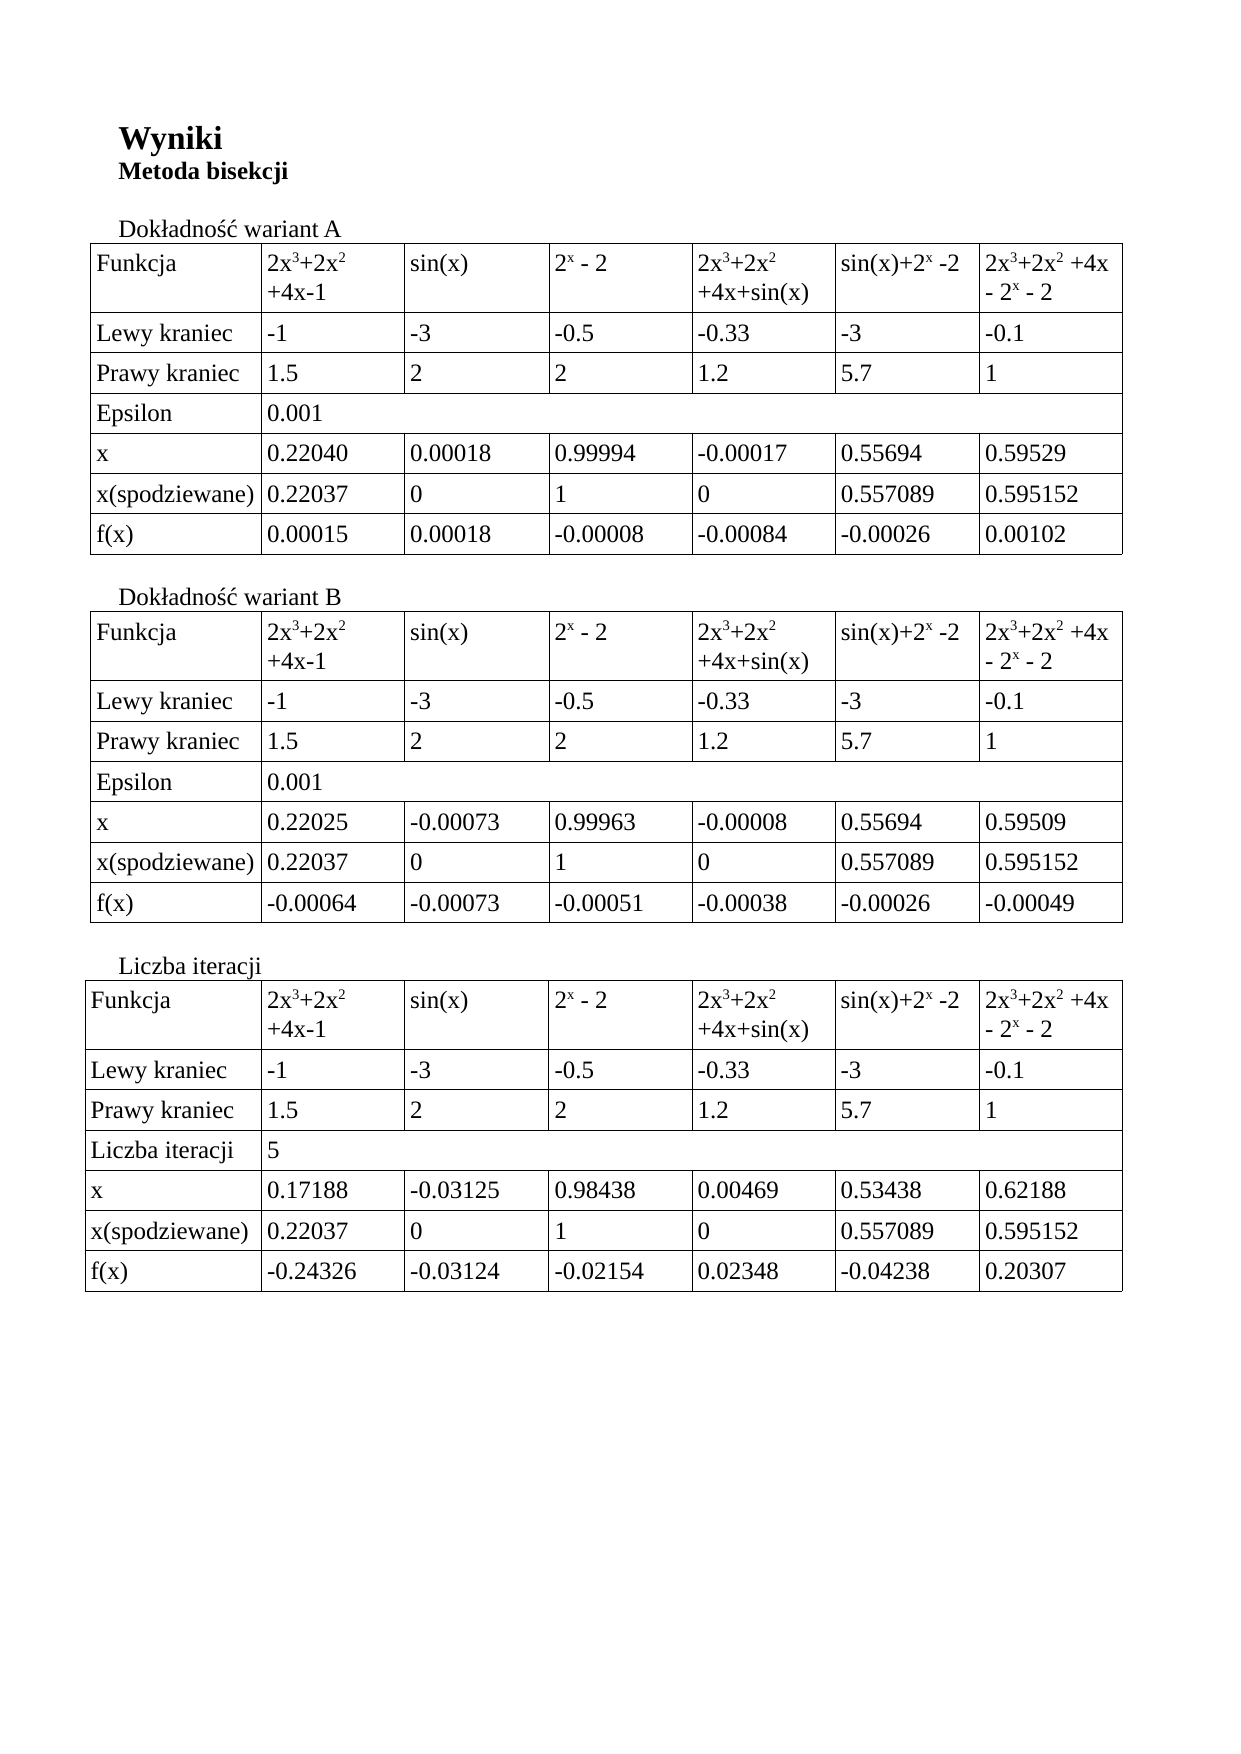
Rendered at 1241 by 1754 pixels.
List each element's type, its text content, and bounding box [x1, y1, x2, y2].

table_cell 1.2 [693, 722, 835, 761]
table_cell 0.99963 [550, 802, 692, 842]
table_cell -0.04238 [836, 1251, 979, 1291]
table_cell x [86, 1171, 261, 1210]
table_cell 0.595152 [980, 843, 1122, 882]
text Liczba iteracji [118, 951, 1122, 980]
table_cell 0 [693, 474, 835, 513]
table_cell 5.7 [836, 1090, 979, 1129]
table_cell -0.24326 [262, 1251, 404, 1291]
table_header 2x3+2x2 +4x-1 [262, 244, 404, 312]
table_cell 5.7 [836, 722, 979, 761]
text Wyniki [118, 118, 1122, 156]
table_header 2x - 2 [549, 981, 692, 1049]
table_cell Lewy kraniec [91, 313, 261, 352]
table_cell Prawy kraniec [91, 353, 261, 392]
table_cell -0.5 [549, 1050, 692, 1089]
text Dokładność wariant A [118, 214, 1122, 243]
table_header 2x - 2 [550, 244, 692, 312]
table_cell 0.53438 [836, 1171, 979, 1210]
table_cell 0.595152 [980, 474, 1122, 513]
table_cell 1.5 [262, 722, 404, 761]
table_cell 0.595152 [980, 1211, 1122, 1250]
table_cell 0 [405, 1211, 548, 1250]
table_header Funkcja [86, 981, 261, 1049]
table_cell Liczba iteracji [86, 1131, 261, 1170]
table_cell 0.001 [262, 762, 1122, 801]
table_cell Epsilon [91, 394, 261, 433]
table_header 2x3+2x2 +4x+sin(x) [693, 612, 835, 680]
table_cell -1 [262, 1050, 404, 1089]
table_cell 0.00015 [262, 514, 404, 554]
table_cell 1.5 [262, 1090, 404, 1129]
table_cell 0.22025 [262, 802, 404, 842]
table_header 2x3+2x2 +4x+sin(x) [693, 981, 835, 1049]
table_cell -0.00026 [836, 514, 979, 554]
table_cell -0.00073 [405, 883, 549, 922]
table_header sin(x) [405, 612, 549, 680]
table_header 2x3+2x2 +4x - 2x - 2 [980, 244, 1122, 312]
table_cell -3 [405, 1050, 548, 1089]
table_cell f(x) [86, 1251, 261, 1291]
table_cell -0.00017 [693, 434, 835, 473]
table_cell 1 [980, 1090, 1122, 1129]
table_cell 0 [405, 843, 549, 882]
table_cell Epsilon [91, 762, 261, 801]
table_cell -0.00049 [980, 883, 1122, 922]
text Dokładność wariant B [118, 582, 1122, 611]
table_cell 0.55694 [836, 434, 979, 473]
table_cell 0.20307 [980, 1251, 1122, 1291]
table_cell -0.5 [550, 313, 692, 352]
table_cell -0.33 [693, 681, 835, 721]
table_cell 0.00469 [693, 1171, 835, 1210]
table_cell 0.00018 [405, 434, 549, 473]
table_cell 0.557089 [836, 843, 979, 882]
table_cell 5 [262, 1131, 1122, 1170]
table_cell x(spodziewane) [91, 843, 261, 882]
table_header Funkcja [91, 612, 261, 680]
table_cell -0.1 [980, 313, 1122, 352]
table_cell 0.17188 [262, 1171, 404, 1210]
table_cell 0.00102 [980, 514, 1122, 554]
table_cell 2 [405, 722, 549, 761]
table_header sin(x)+2x -2 [836, 981, 979, 1049]
table_header sin(x)+2x -2 [836, 244, 979, 312]
table_cell 1 [550, 843, 692, 882]
table_cell -0.03124 [405, 1251, 548, 1291]
table_cell -0.1 [980, 1050, 1122, 1089]
table_cell Lewy kraniec [86, 1050, 261, 1089]
table_cell 0.22037 [262, 474, 404, 513]
table_cell x [91, 434, 261, 473]
table_header 2x3+2x2 +4x-1 [262, 981, 404, 1049]
table_cell Prawy kraniec [91, 722, 261, 761]
table_cell -0.00073 [405, 802, 549, 842]
table_cell -0.1 [980, 681, 1122, 721]
table_cell 0.98438 [549, 1171, 692, 1210]
table_cell -0.02154 [549, 1251, 692, 1291]
table_header 2x3+2x2 +4x-1 [262, 612, 404, 680]
table_cell x(spodziewane) [91, 474, 261, 513]
table_cell Lewy kraniec [91, 681, 261, 721]
table_cell 0.557089 [836, 474, 979, 513]
table_cell x(spodziewane) [86, 1211, 261, 1250]
table_cell -1 [262, 681, 404, 721]
table_cell -0.00026 [836, 883, 979, 922]
table_cell -0.00008 [550, 514, 692, 554]
table_cell 1 [980, 722, 1122, 761]
table_cell 1.5 [262, 353, 404, 392]
table_cell Prawy kraniec [86, 1090, 261, 1129]
table_cell -3 [405, 681, 549, 721]
table_cell -3 [836, 1050, 979, 1089]
table_cell -3 [836, 681, 979, 721]
table_cell 0.22040 [262, 434, 404, 473]
table_cell -0.00084 [693, 514, 835, 554]
table_cell 0 [693, 843, 835, 882]
table_cell 5.7 [836, 353, 979, 392]
table_header 2x3+2x2 +4x+sin(x) [693, 244, 835, 312]
table_cell 1 [550, 474, 692, 513]
table_cell -0.33 [693, 313, 835, 352]
table_cell 0.55694 [836, 802, 979, 842]
table_cell -3 [405, 313, 549, 352]
table_cell -0.00008 [693, 802, 835, 842]
table_cell 0.59509 [980, 802, 1122, 842]
table_header 2x - 2 [550, 612, 692, 680]
table_cell 0.59529 [980, 434, 1122, 473]
table_cell 0.00018 [405, 514, 549, 554]
table_cell -0.33 [693, 1050, 835, 1089]
table_cell 0.22037 [262, 1211, 404, 1250]
table_cell -3 [836, 313, 979, 352]
table_cell 0 [405, 474, 549, 513]
table_cell -0.00064 [262, 883, 404, 922]
table_cell -0.00051 [550, 883, 692, 922]
table_cell 2 [405, 1090, 548, 1129]
table_cell -0.03125 [405, 1171, 548, 1210]
table_cell 1 [549, 1211, 692, 1250]
table_cell 2 [550, 722, 692, 761]
table_header Funkcja [91, 244, 261, 312]
table_cell 2 [549, 1090, 692, 1129]
table_header sin(x) [405, 981, 548, 1049]
table_cell 1 [980, 353, 1122, 392]
table_cell -1 [262, 313, 404, 352]
table_cell 0.62188 [980, 1171, 1122, 1210]
table_header 2x3+2x2 +4x - 2x - 2 [980, 981, 1122, 1049]
table_cell 1.2 [693, 1090, 835, 1129]
table_cell 1.2 [693, 353, 835, 392]
table_cell 0.001 [262, 394, 1122, 433]
table_header 2x3+2x2 +4x - 2x - 2 [980, 612, 1122, 680]
table_cell 0.02348 [693, 1251, 835, 1291]
table_cell -0.00038 [693, 883, 835, 922]
text Metoda bisekcji [118, 156, 1122, 214]
table_cell -0.5 [550, 681, 692, 721]
table_header sin(x) [405, 244, 549, 312]
table_cell x [91, 802, 261, 842]
table_cell 0 [693, 1211, 835, 1250]
table_header sin(x)+2x -2 [836, 612, 979, 680]
table_cell 0.22037 [262, 843, 404, 882]
table_cell 2 [405, 353, 549, 392]
table_cell 2 [550, 353, 692, 392]
table_cell 0.557089 [836, 1211, 979, 1250]
table_cell f(x) [91, 883, 261, 922]
table_cell f(x) [91, 514, 261, 554]
table_cell 0.99994 [550, 434, 692, 473]
